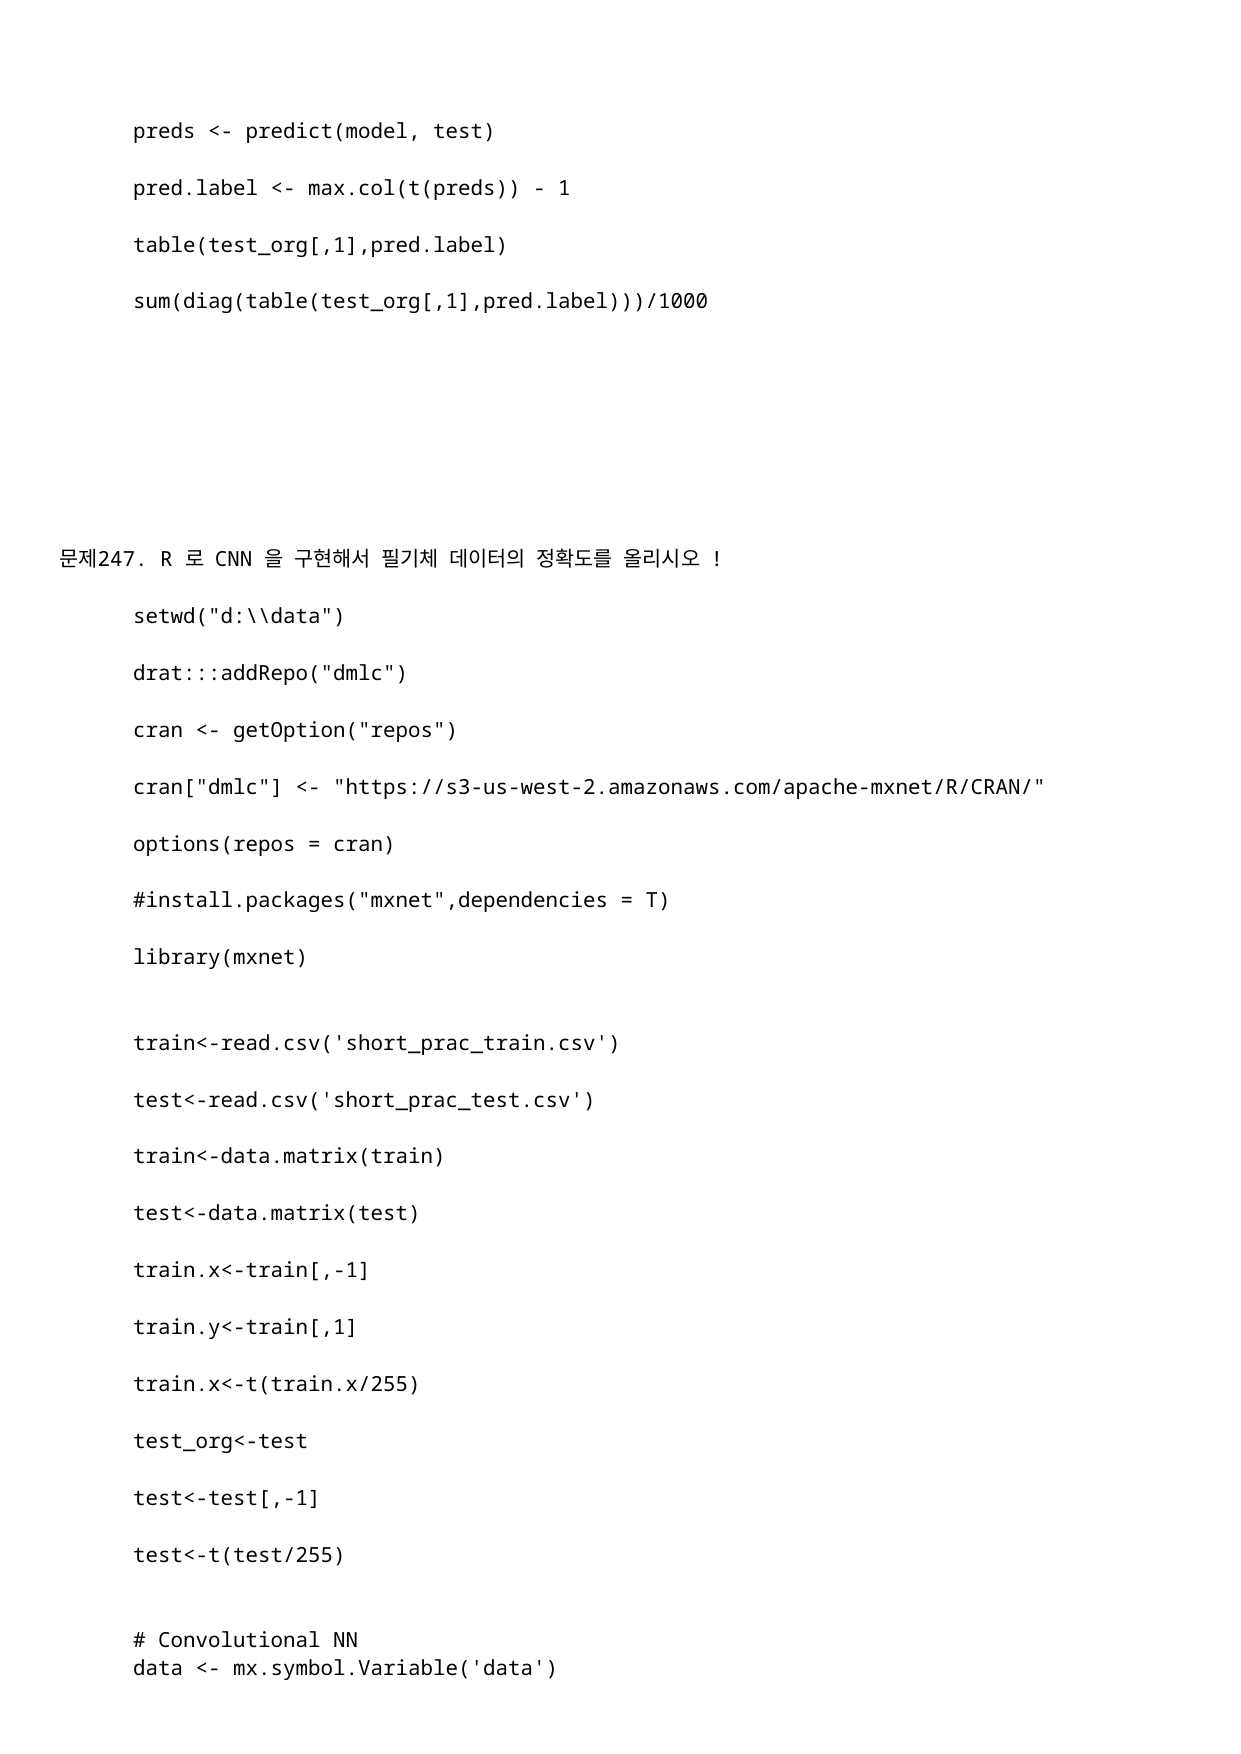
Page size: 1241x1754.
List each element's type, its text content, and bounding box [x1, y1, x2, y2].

text cran <- getOption("repos") [59, 715, 1181, 743]
text # Convolutional NN [59, 1625, 1181, 1653]
text cran["dmlc"] <- "https://s3-us-west-2.amazonaws.com/apache-mxnet/R/CRAN/" [59, 772, 1181, 800]
text test<-t(test/255) [59, 1540, 1181, 1568]
text train.x<-train[,-1] [59, 1255, 1181, 1284]
text test<-read.csv('short_prac_test.csv') [59, 1085, 1181, 1113]
text data <- mx.symbol.Variable('data') [59, 1653, 1181, 1682]
text train.y<-train[,1] [59, 1312, 1181, 1341]
text pred.label <- max.col(t(preds)) - 1 [59, 173, 1181, 201]
text options(repos = cran) [59, 829, 1181, 857]
text train<-data.matrix(train) [59, 1142, 1181, 1170]
text sum(diag(table(test_org[,1],pred.label)))/1000 [59, 287, 1181, 315]
text train<-read.csv('short_prac_train.csv') [59, 1028, 1181, 1056]
text drat:::addRepo("dmlc") [59, 658, 1181, 687]
text test<-data.matrix(test) [59, 1198, 1181, 1227]
text table(test_org[,1],pred.label) [59, 230, 1181, 258]
text #install.packages("mxnet",dependencies = T) [59, 886, 1181, 914]
text setwd("d:\\data") [59, 601, 1181, 630]
text test_org<-test [59, 1426, 1181, 1454]
text test<-test[,-1] [59, 1483, 1181, 1511]
text train.x<-t(train.x/255) [59, 1369, 1181, 1397]
text 문제247. R 로 CNN 을 구현해서 필기체 데이터의 정확도를 올리시오 ! [59, 542, 1181, 573]
text library(mxnet) [59, 942, 1181, 971]
text preds <- predict(model, test) [59, 116, 1181, 144]
